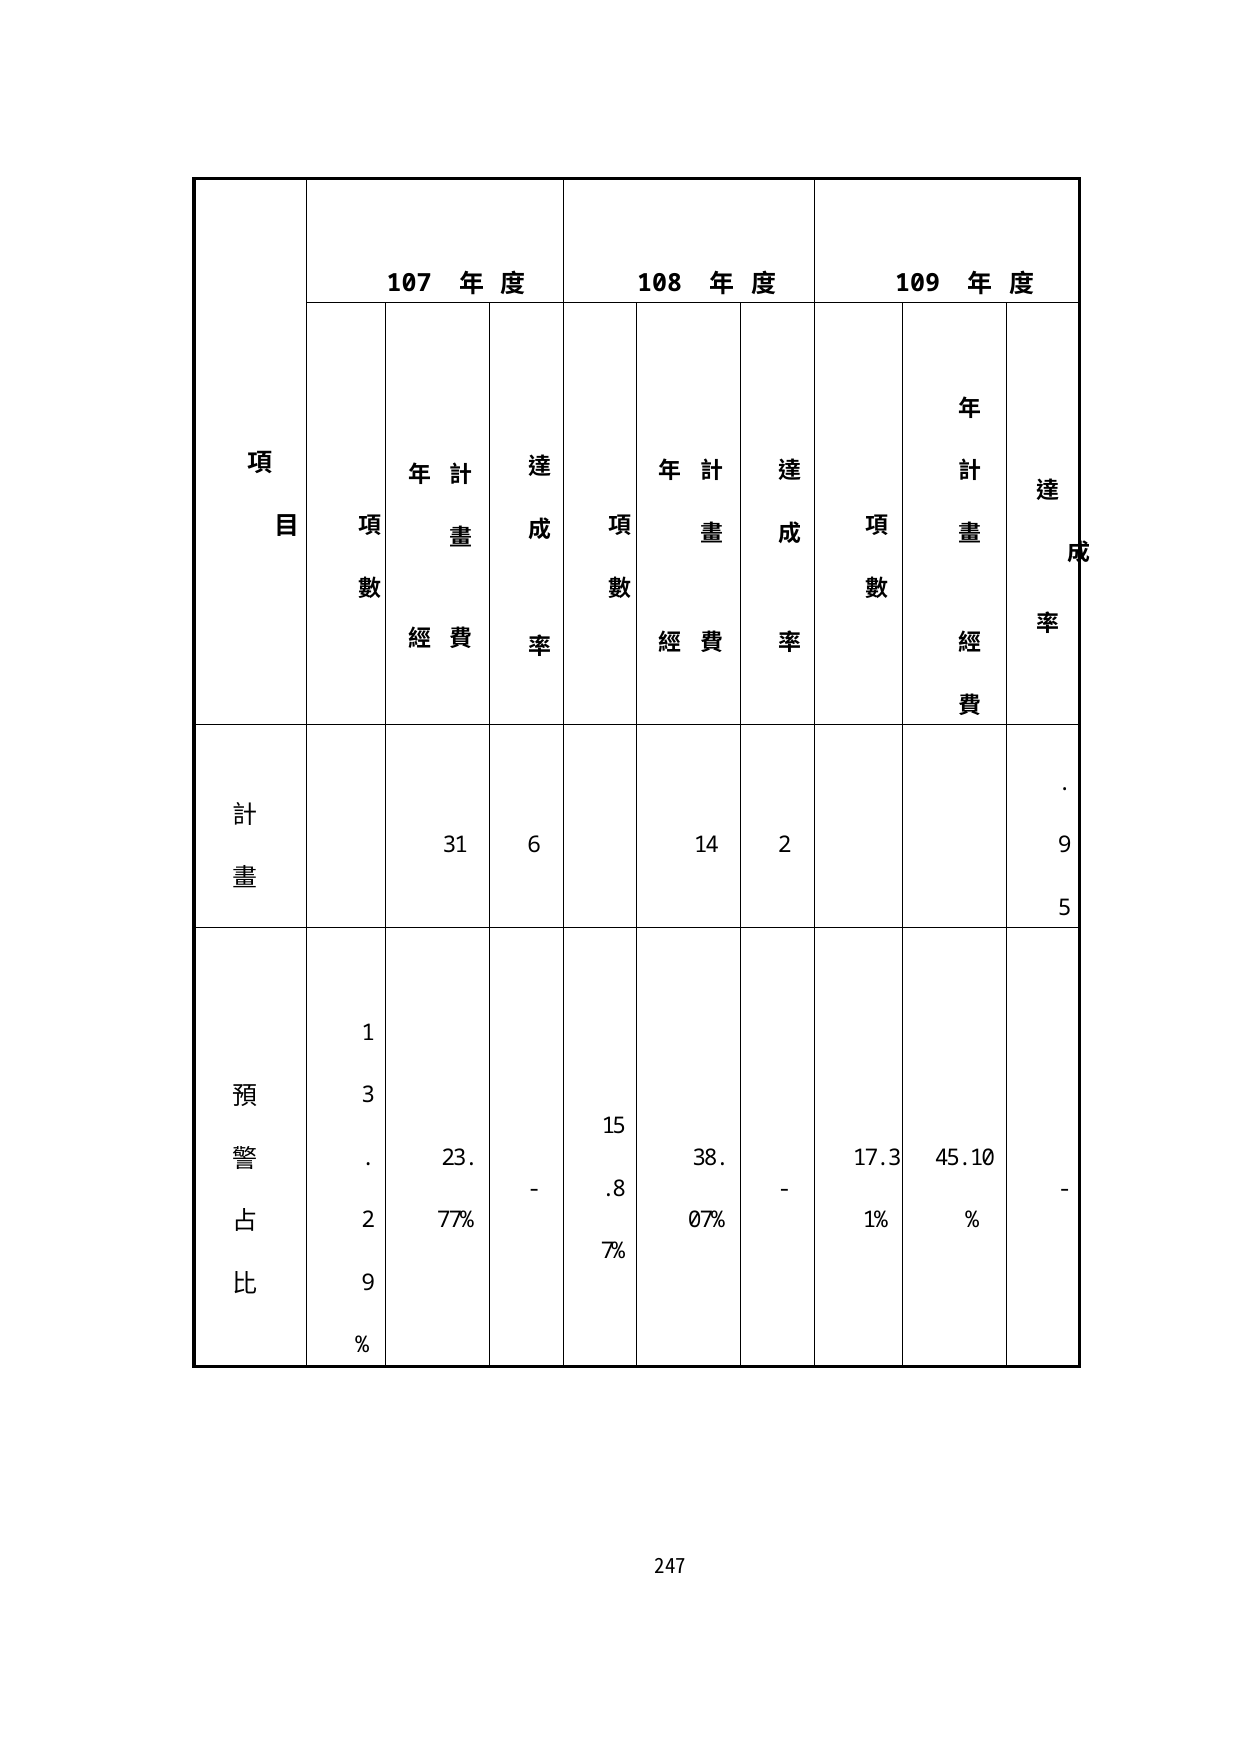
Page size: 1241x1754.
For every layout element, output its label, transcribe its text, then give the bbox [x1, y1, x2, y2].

table_cell 38.07% [637, 928, 740, 1365]
table_cell 達成 率 [490, 303, 563, 724]
table_cell 年計畫 經費 [903, 303, 1006, 724]
table_cell 13.29% [307, 928, 385, 1365]
table_cell 項數 [564, 303, 636, 724]
table_cell [903, 725, 1006, 927]
table_cell [307, 725, 385, 927]
table_header 108年度 [564, 180, 814, 302]
table_cell 45.10% [903, 928, 1006, 1365]
table_cell 2 [741, 725, 814, 927]
table_cell - [741, 928, 814, 1365]
table_cell 年計畫 經費 [386, 303, 489, 724]
table_cell [815, 725, 902, 927]
table_cell 31 [386, 725, 489, 927]
table_header 項目 [196, 180, 306, 724]
table_cell 項數 [307, 303, 385, 724]
table_cell 年計畫 經費 [637, 303, 740, 724]
table_cell 項數 [815, 303, 902, 724]
table_cell 計畫 [196, 725, 306, 927]
table_cell 15.87% [564, 928, 636, 1365]
table_cell 達成 率 [741, 303, 814, 724]
table_cell 17.31% [815, 928, 902, 1365]
table_header 107年度 [307, 180, 563, 302]
table_cell 預警占比 [196, 928, 306, 1365]
table_cell 23.77% [386, 928, 489, 1365]
table_cell 6 [490, 725, 563, 927]
table_cell .95 [1007, 725, 1078, 927]
table_cell [564, 725, 636, 927]
table_cell - [1007, 928, 1078, 1365]
table_cell 達成 率 [1007, 303, 1078, 724]
table_cell - [490, 928, 563, 1365]
table_header 109年度 [815, 180, 1078, 302]
table_cell 14 [637, 725, 740, 927]
